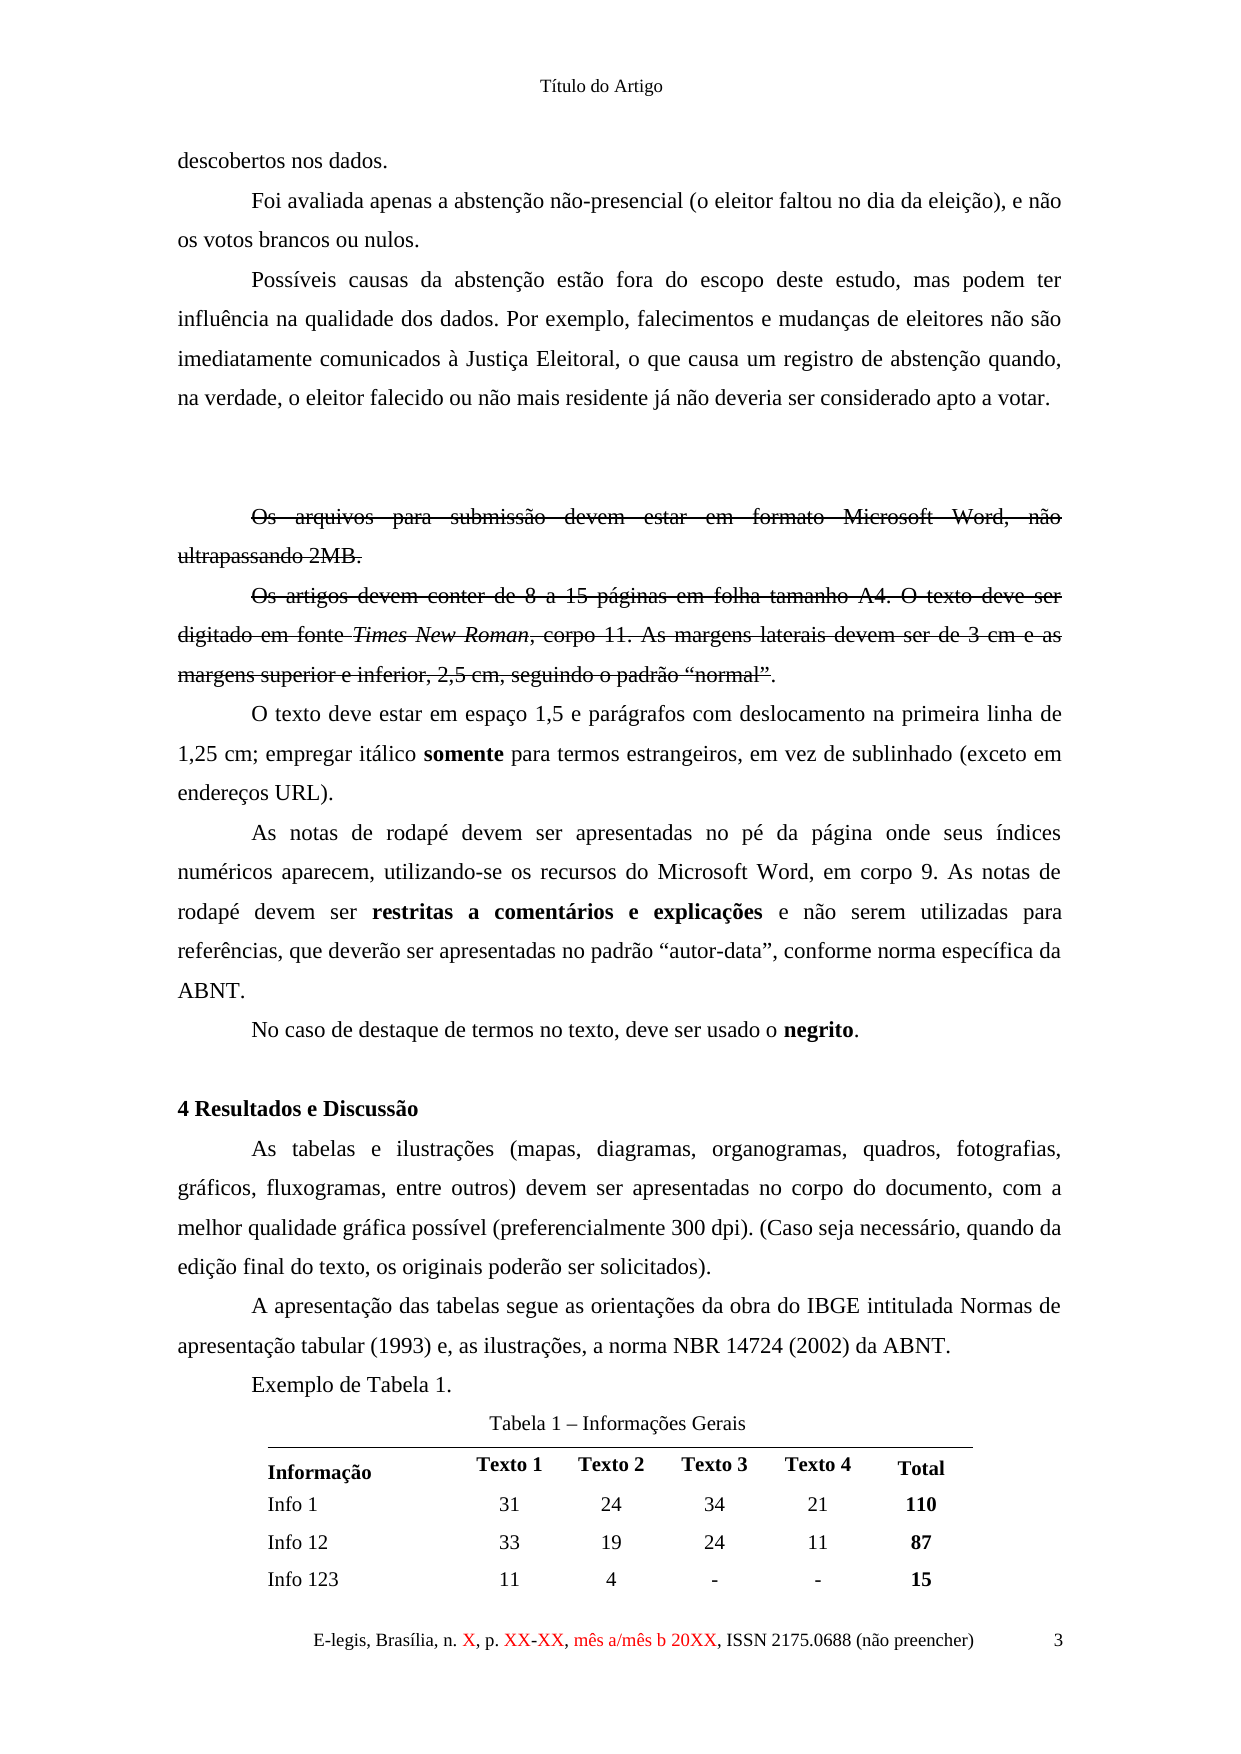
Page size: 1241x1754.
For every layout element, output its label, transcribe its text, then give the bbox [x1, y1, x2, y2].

table_header Texto 1 [459, 1448, 559, 1488]
table_header Texto 4 [766, 1448, 869, 1488]
table_cell Info 1 [268, 1488, 459, 1520]
text descobertos nos dados. [177, 148, 1063, 174]
table_header Informação [268, 1448, 459, 1488]
text O texto deve estar em espaço 1,5 e parágrafos com deslocamento na primeira linha de 1,25 cm; empregar itálico somente para termos estrangeiros, em vez de sublinhado (exceto em endereços URL). [177, 700, 1063, 806]
text Tabela 1 – Informações Gerais [177, 1411, 1063, 1435]
table_cell 4 [559, 1563, 663, 1595]
table_cell 21 [766, 1488, 869, 1520]
table_cell - [766, 1563, 869, 1595]
text Possíveis causas da abstenção estão fora do escopo deste estudo, mas podem ter influência na qualidade dos dados. Por exemplo, falecimentos e mudanças de eleitores não são imediatamente comunicados à Justiça Eleitoral, o que causa um registro de abstenção quando, na verdade, o eleitor falecido ou não mais residente já não deveria ser considerado apto a votar. [177, 266, 1063, 411]
table_cell 15 [869, 1563, 973, 1595]
text Exemplo de Tabela 1. [177, 1371, 1063, 1398]
table_cell 33 [459, 1520, 559, 1563]
table_cell 24 [663, 1520, 766, 1563]
table_cell 31 [459, 1488, 559, 1520]
text 4 Resultados e Discussão [177, 1095, 1063, 1121]
table_cell 87 [869, 1520, 973, 1563]
table_cell 11 [766, 1520, 869, 1563]
table_cell 34 [663, 1488, 766, 1520]
text No caso de destaque de termos no texto, deve ser usado o negrito. [177, 1016, 1063, 1042]
text Foi avaliada apenas a abstenção não-presencial (o eleitor faltou no dia da eleição), e não os votos brancos ou nulos. [177, 187, 1063, 253]
text Os arquivos para submissão devem estar em formato Microsoft Word, não ultrapassando 2MB. [177, 503, 1063, 569]
table_cell Info 12 [268, 1520, 459, 1563]
text A apresentação das tabelas segue as orientações da obra do IBGE intitulada Normas de apresentação tabular (1993) e, as ilustrações, a norma NBR 14724 (2002) da ABNT. [177, 1292, 1063, 1358]
table_cell 110 [869, 1488, 973, 1520]
table_cell Info 123 [268, 1563, 459, 1595]
table_header Texto 2 [559, 1448, 663, 1488]
table_cell 19 [559, 1520, 663, 1563]
text As tabelas e ilustrações (mapas, diagramas, organogramas, quadros, fotografias, gráficos, fluxogramas, entre outros) devem ser apresentadas no corpo do documento, com a melhor qualidade gráfica possível (preferencialmente 300 dpi). (Caso seja necessário, quando da edição final do texto, os originais poderão ser solicitados). [177, 1134, 1063, 1279]
table_header Texto 3 [663, 1448, 766, 1488]
table_cell - [663, 1563, 766, 1595]
table_cell 24 [559, 1488, 663, 1520]
table_cell 11 [459, 1563, 559, 1595]
text Os artigos devem conter de 8 a 15 páginas em folha tamanho A4. O texto deve ser digitado em fonte Times New Roman, corpo 11. As margens laterais devem ser de 3 cm e as margens superior e inferior, 2,5 cm, seguindo o padrão “normal”. [177, 582, 1063, 687]
text As notas de rodapé devem ser apresentadas no pé da página onde seus índices numéricos aparecem, utilizando-se os recursos do Microsoft Word, em corpo 9. As notas de rodapé devem ser restritas a comentários e explicações e não serem utilizadas para referências, que deverão ser apresentadas no padrão “autor-data”, conforme norma específica da ABNT. [177, 819, 1063, 1003]
table_header Total [869, 1448, 973, 1488]
